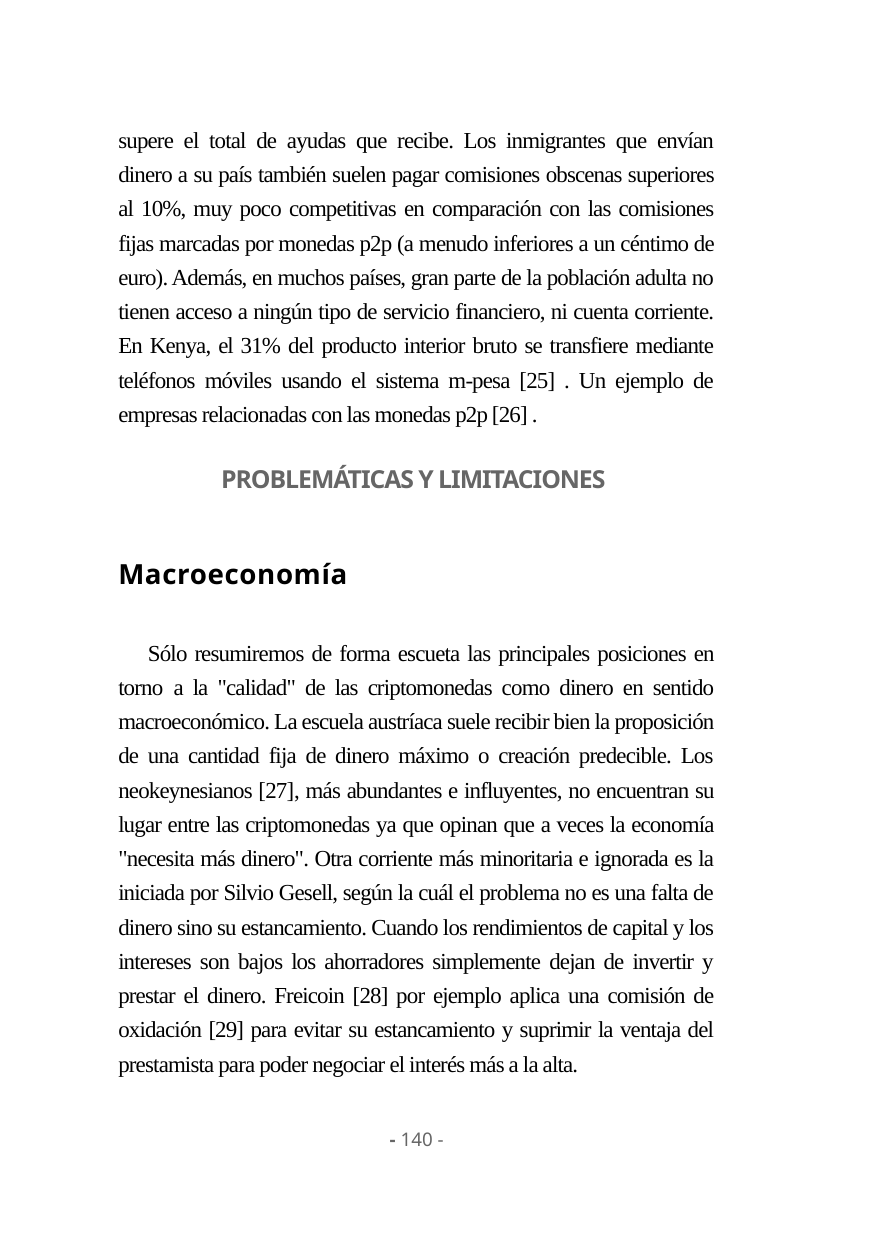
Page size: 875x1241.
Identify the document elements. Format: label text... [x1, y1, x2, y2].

text Sólo resumiremos de forma escueta las principales posiciones en torno a la "calidad" de las criptomonedas como dinero en sentido macroeconómico. La escuela austríaca suele recibir bien la proposición de una cantidad fija de dinero máximo o creación predecible. Los neokeynesianos [27], más abundantes e influyentes, no encuentran su lugar entre las criptomonedas ya que opinan que a veces la economía "necesita más dinero". Otra corriente más minoritaria e ignorada es la iniciada por Silvio Gesell, según la cuál el problema no es una falta de dinero sino su estancamiento. Cuando los rendimientos de capital y los intereses son bajos los ahorradores simplemente dejan de invertir y prestar el dinero. Freicoin [28] por ejemplo aplica una comisión de oxidación [29] para evitar su estancamiento y suprimir la ventaja del prestamista para poder negociar el interés más a la alta. [118, 633, 714, 1079]
subtitle Problemáticas y limitaciones [118, 462, 714, 496]
subtitle Macroeconomía [118, 554, 714, 592]
text supere el total de ayudas que recibe. Los inmigrantes que envían dinero a su país también suelen pagar comisiones obscenas superiores al 10%, muy poco competitivas en comparación con las comisiones fijas marcadas por monedas p2p (a menudo inferiores a un céntimo de euro). Además, en muchos países, gran parte de la población adulta no tienen acceso a ningún tipo de servicio financiero, ni cuenta corriente. En Kenya, el 31% del producto interior bruto se transfiere mediante teléfonos móviles usando el sistema m-pesa [25] . Un ejemplo de empresas relacionadas con las monedas p2p [26] . [118, 121, 714, 429]
